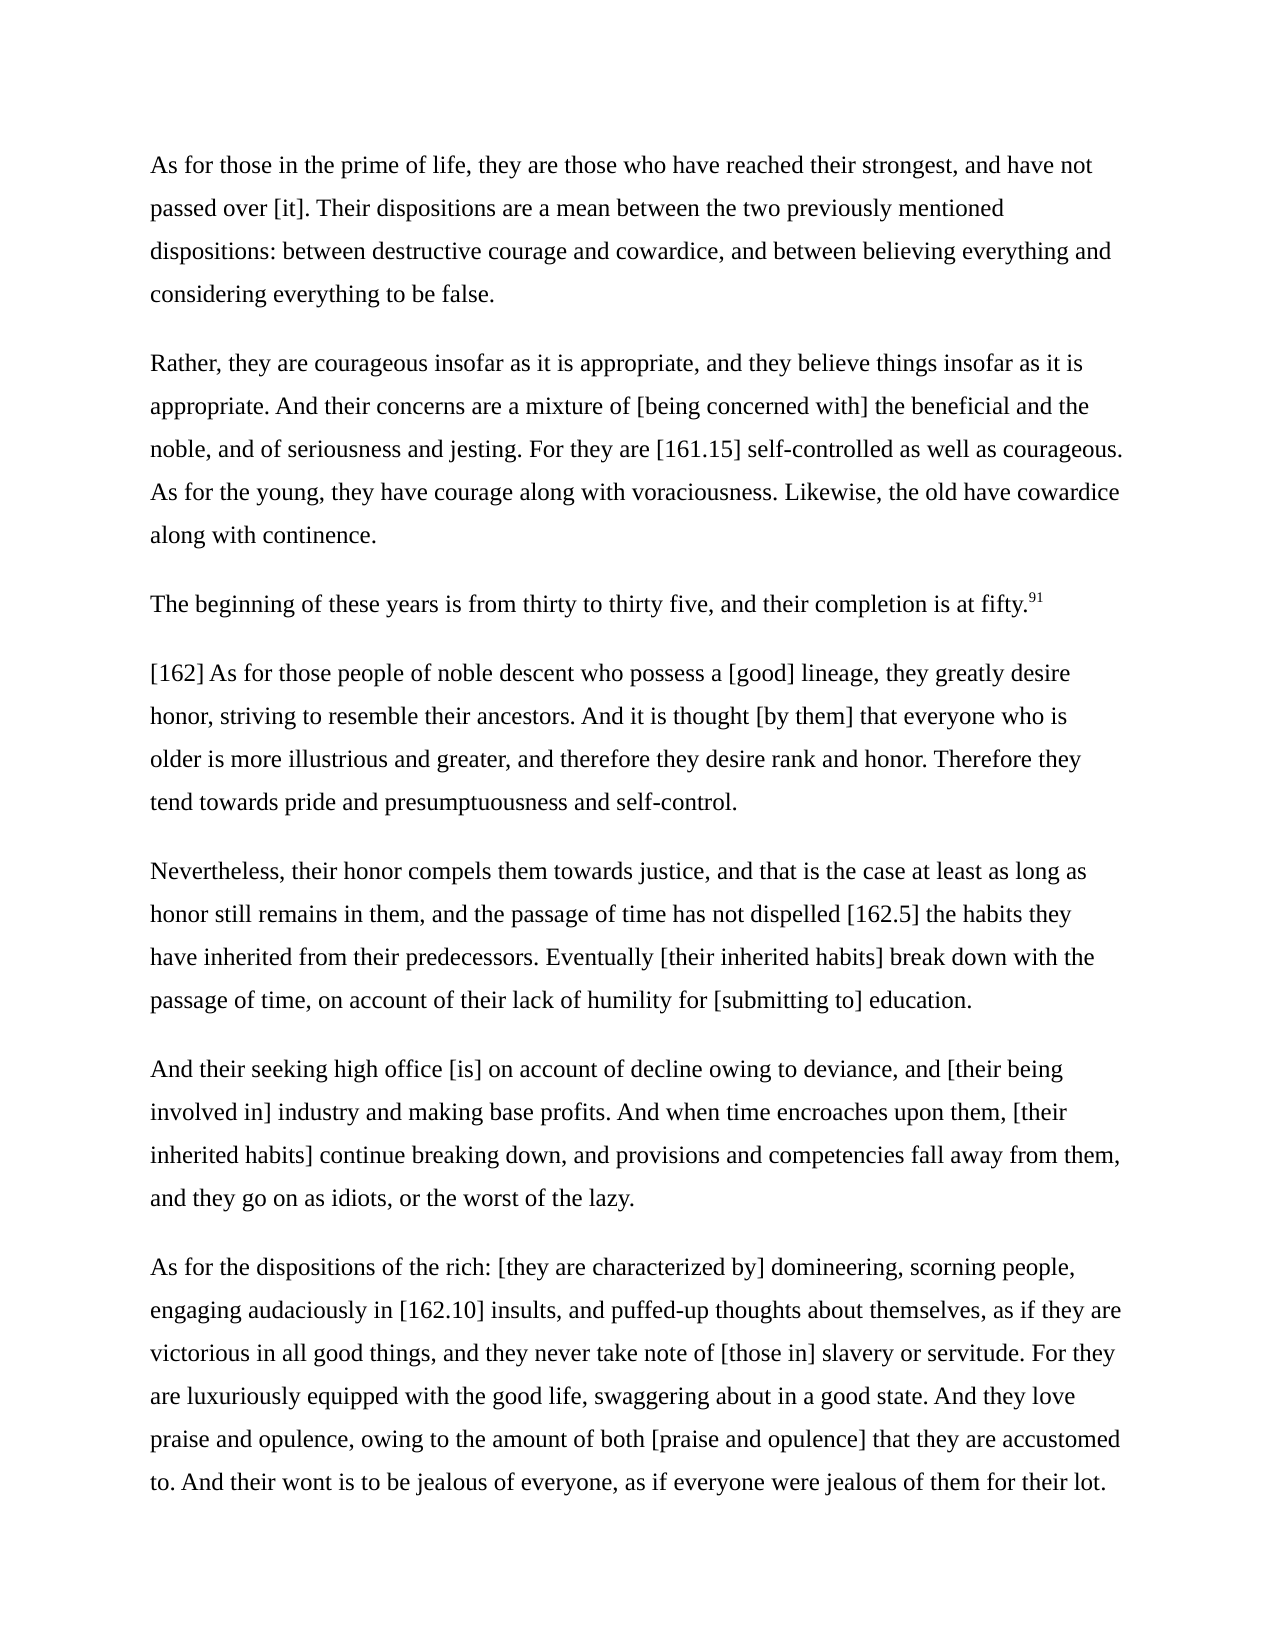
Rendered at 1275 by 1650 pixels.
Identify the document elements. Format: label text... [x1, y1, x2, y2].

text As for the dispositions of the rich: [they are characterized by] domineering, scorning people, engaging audaciously in [162.10] insults, and puffed-up thoughts about themselves, as if they are victorious in all good things, and they never take note of [those in] slavery or servitude. For they are luxuriously equipped with the good life, swaggering about in a good state. And they love praise and opulence, owing to the amount of both [praise and opulence] that they are accustomed to. And their wont is to be jealous of everyone, as if everyone were jealous of them for their lot. [150, 1252, 1125, 1496]
text [162] As for those people of noble descent who possess a [good] lineage, they greatly desire honor, striving to resemble their ancestors. And it is thought [by them] that everyone who is older is more illustrious and greater, and therefore they desire rank and honor. Therefore they tend towards pride and presumptuousness and self-control. [150, 658, 1125, 816]
text As for those in the prime of life, they are those who have reached their strongest, and have not passed over [it]. Their dispositions are a mean between the two previously mentioned dispositions: between destructive courage and cowardice, and between believing everything and considering everything to be false. [150, 150, 1125, 308]
text Rather, they are courageous insofar as it is appropriate, and they believe things insofar as it is appropriate. And their concerns are a mixture of [being concerned with] the beneficial and the noble, and of seriousness and jesting. For they are [161.15] self-controlled as well as courageous. As for the young, they have courage along with voraciousness. Likewise, the old have cowardice along with continence. [150, 348, 1125, 549]
text The beginning of these years is from thirty to thirty five, and their completion is at fifty. [150, 589, 1125, 618]
text Nevertheless, their honor compels them towards justice, and that is the case at least as long as honor still remains in them, and the passage of time has not dispelled [162.5] the habits they have inherited from their predecessors. Eventually [their inherited habits] break down with the passage of time, on account of their lack of humility for [submitting to] education. [150, 856, 1125, 1014]
text And their seeking high office [is] on account of decline owing to deviance, and [their being involved in] industry and making base profits. And when time encroaches upon them, [their inherited habits] continue breaking down, and provisions and competencies fall away from them, and they go on as idiots, or the worst of the lazy. [150, 1054, 1125, 1212]
